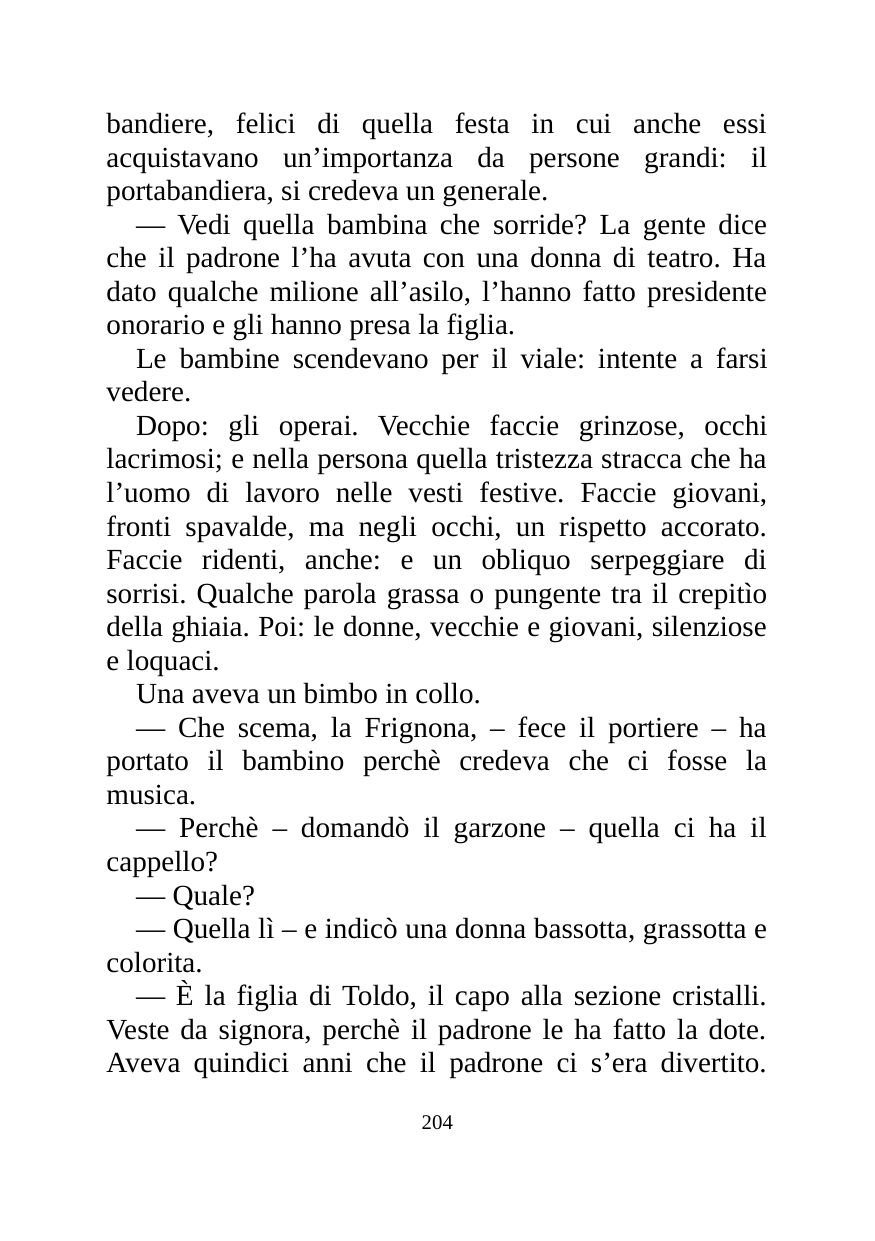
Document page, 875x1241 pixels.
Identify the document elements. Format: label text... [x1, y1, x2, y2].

text bandiere, felici di quella festa in cui anche essi acquistavano un’importanza da persone grandi: il portabandiera, si credeva un generale. [106, 106, 768, 207]
text — Quella lì – e indicò una donna bassotta, grassotta e colorita. [106, 911, 768, 978]
text Dopo: gli operai. Vecchie faccie grinzose, occhi lacrimosi; e nella persona quella tristezza stracca che ha l’uomo di lavoro nelle vesti festive. Faccie giovani, fronti spavalde, ma negli occhi, un rispetto accorato. Faccie ridenti, anche: e un obliquo serpeggiare di sorrisi. Qualche parola grassa o pungente tra il crepitìo della ghiaia. Poi: le donne, vecchie e giovani, silenziose e loquaci. [106, 408, 768, 676]
text — È la figlia di Toldo, il capo alla sezione cristalli. Veste da signora, perchè il padrone le ha fatto la dote. Aveva quindici anni che il padrone ci s’era divertito. [106, 978, 768, 1079]
text — Quale? [106, 878, 768, 911]
text — Che scema, la Frignona, – fece il portiere – ha portato il bambino perchè credeva che ci fosse la musica. [106, 710, 768, 811]
text — Vedi quella bambina che sorride? La gente dice che il padrone l’ha avuta con una donna di teatro. Ha dato qualche milione all’asilo, l’hanno fatto presidente onorario e gli hanno presa la figlia. [106, 207, 768, 341]
text Le bambine scendevano per il viale: intente a farsi vedere. [106, 341, 768, 408]
text — Perchè – domandò il garzone – quella ci ha il cappello? [106, 811, 768, 878]
text Una aveva un bimbo in collo. [106, 676, 768, 710]
